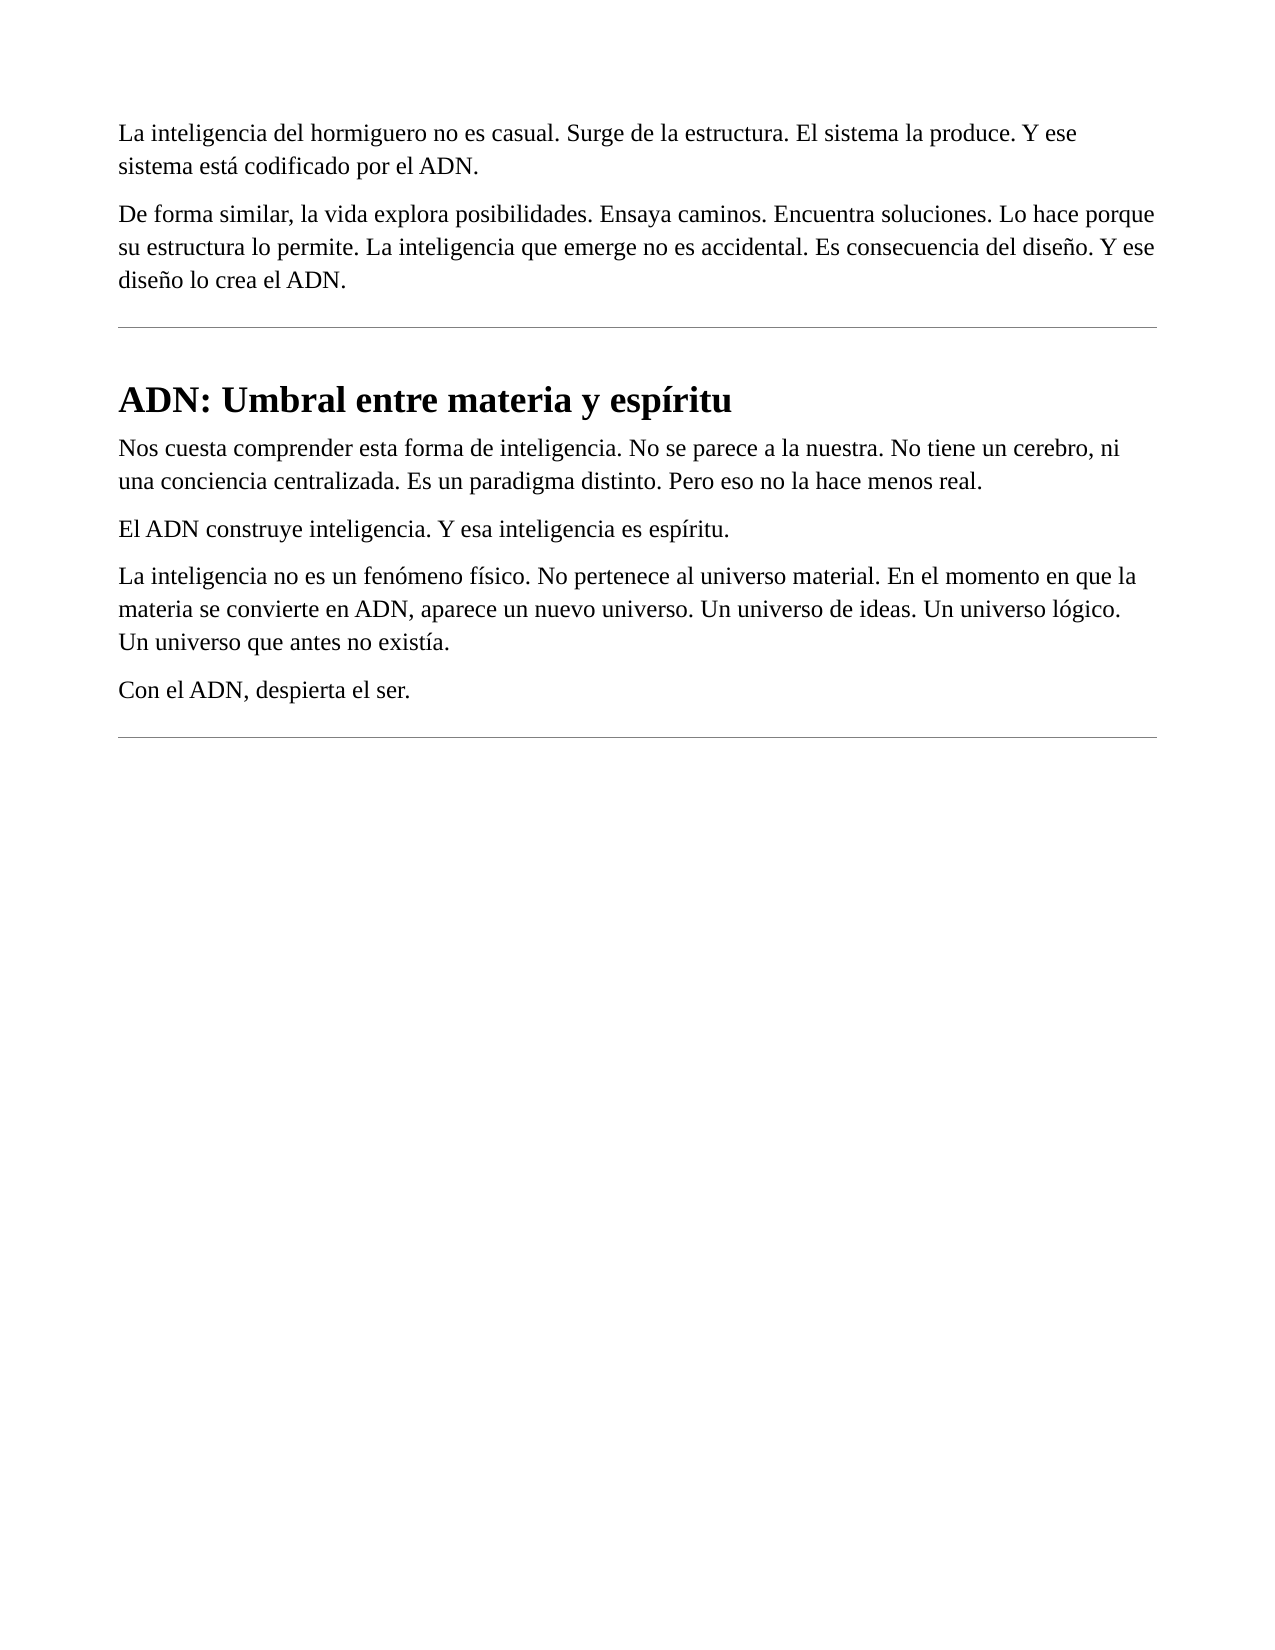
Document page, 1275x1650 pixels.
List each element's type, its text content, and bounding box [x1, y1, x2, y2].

text El ADN construye inteligencia. Y esa inteligencia es espíritu. [118, 514, 1157, 542]
text La inteligencia no es un fenómeno físico. No pertenece al universo material. En el momento en que la materia se convierte en ADN, aparece un nuevo universo. Un universo de ideas. Un universo lógico. Un universo que antes no existía. [118, 561, 1157, 656]
text Con el ADN, despierta el ser. [118, 675, 1157, 704]
text La inteligencia del hormiguero no es casual. Surge de la estructura. El sistema la produce. Y ese sistema está codificado por el ADN. [118, 118, 1157, 180]
text De forma similar, la vida explora posibilidades. Ensaya caminos. Encuentra soluciones. Lo hace porque su estructura lo permite. La inteligencia que emerge no es accidental. Es consecuencia del diseño. Y ese diseño lo crea el ADN. [118, 199, 1157, 293]
subtitle ADN: Umbral entre materia y espíritu [118, 377, 1157, 421]
text Nos cuesta comprender esta forma de inteligencia. No se parece a la nuestra. No tiene un cerebro, ni una conciencia centralizada. Es un paradigma distinto. Pero eso no la hace menos real. [118, 433, 1157, 495]
